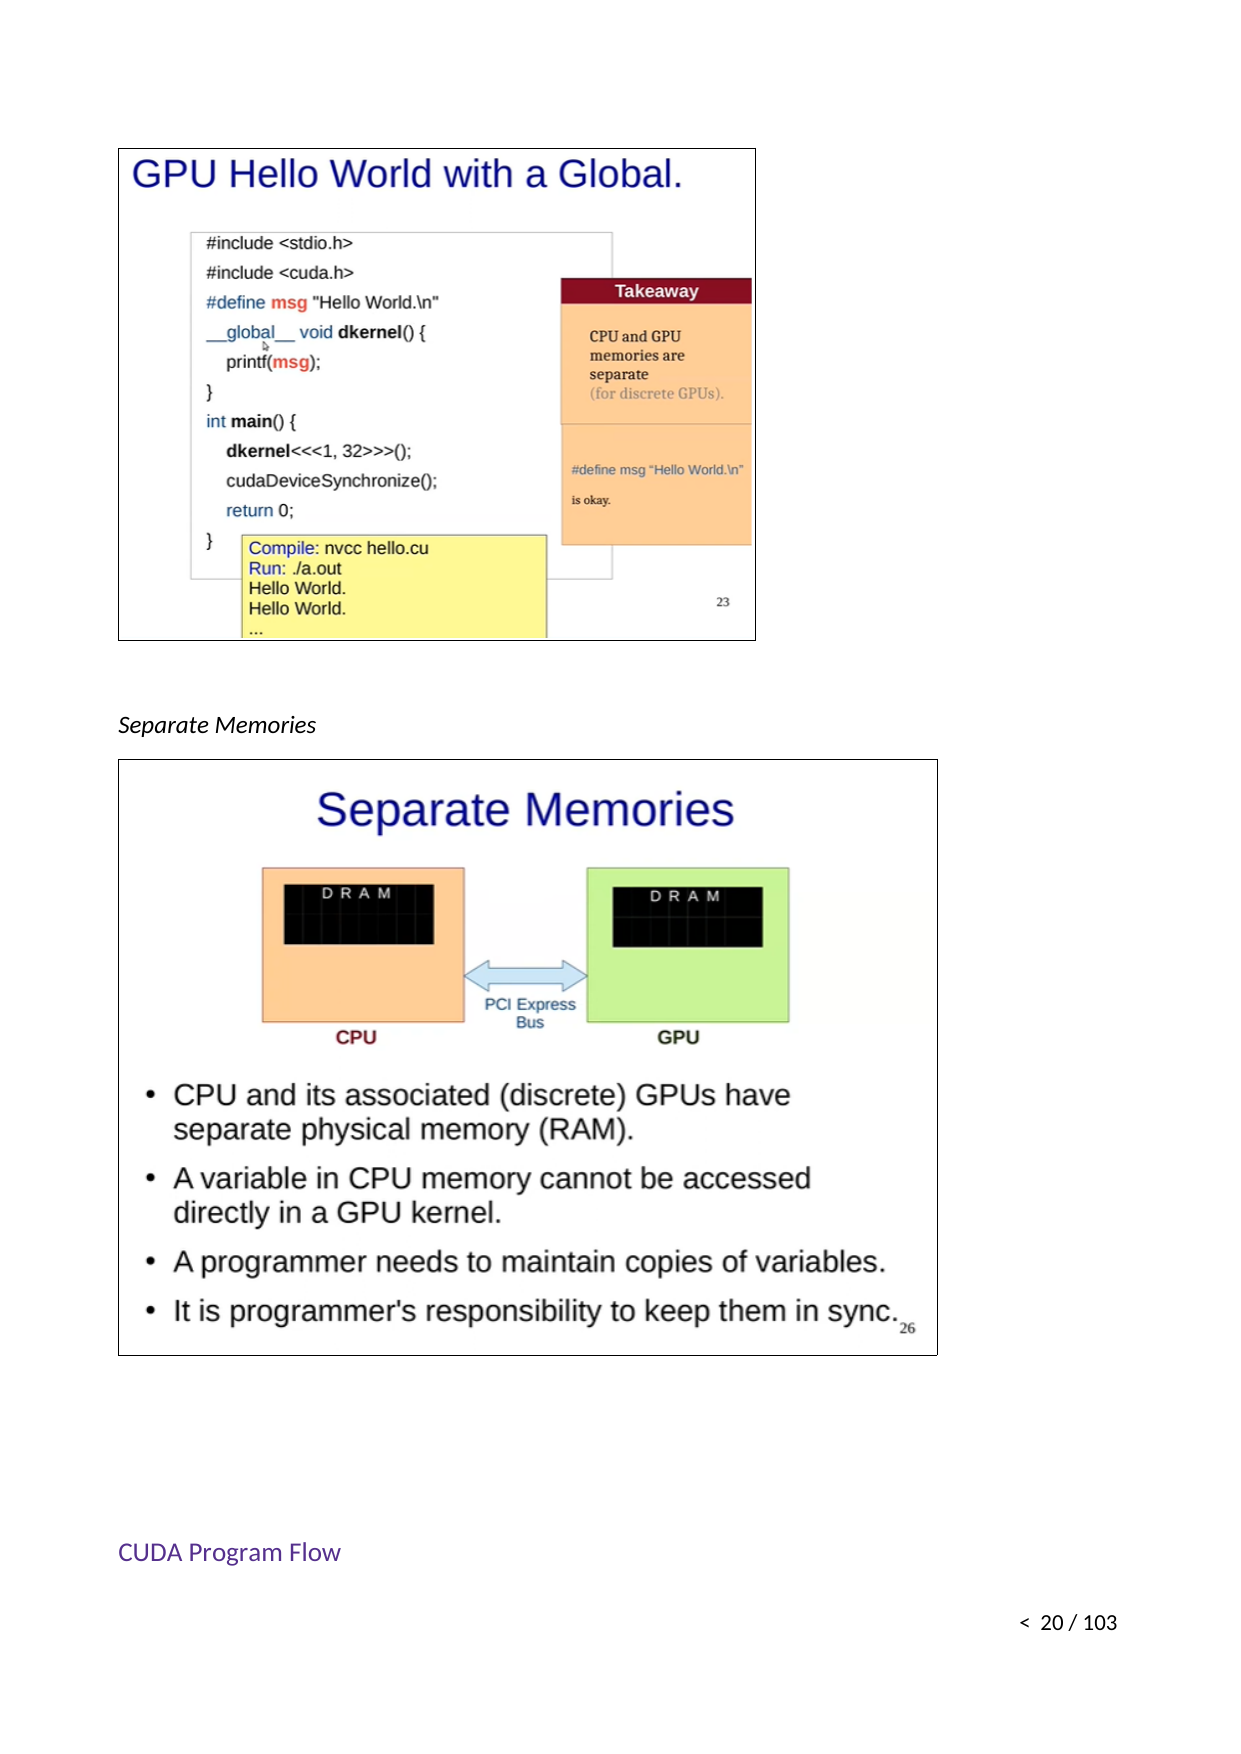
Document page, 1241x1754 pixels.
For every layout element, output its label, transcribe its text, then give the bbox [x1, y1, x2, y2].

text Separate Memories [118, 709, 1122, 740]
picture [121, 761, 934, 1352]
picture [121, 150, 752, 638]
subtitle CUDA Program Flow [118, 1535, 1122, 1568]
